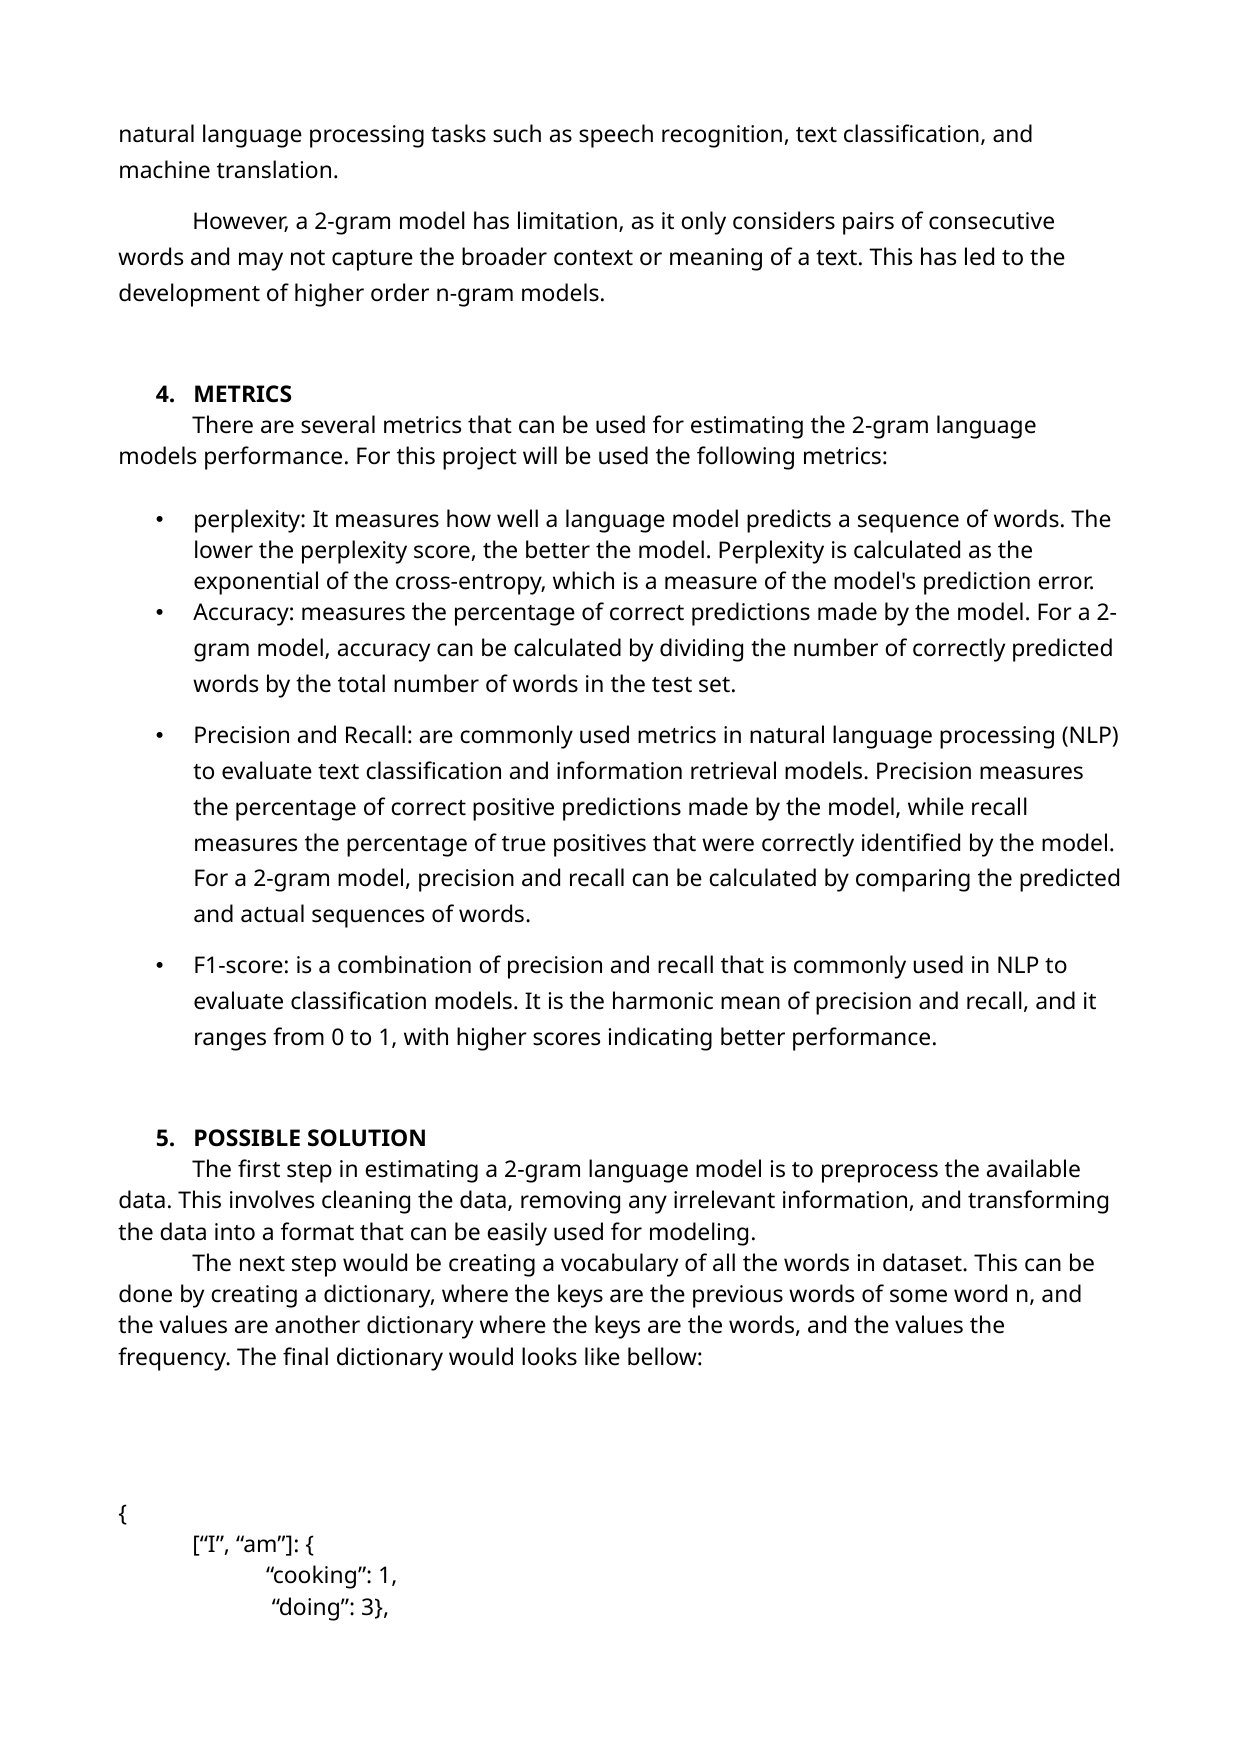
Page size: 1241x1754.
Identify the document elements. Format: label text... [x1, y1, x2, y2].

text “cooking”: 1, [118, 1559, 1122, 1591]
text The first step in estimating a 2-gram language model is to preprocess the available data. This involves cleaning the data, removing any irrelevant information, and transforming the data into a format that can be easily used for modeling. [118, 1153, 1122, 1247]
list Precision and Recall: are commonly used metrics in natural language processing (NLP) to evaluate text classification and information retrieval models. Precision measures the percentage of correct positive predictions made by the model, while recall measures the percentage of true positives that were correctly identified by the model. For a 2-gram model, precision and recall can be calculated by comparing the predicted and actual sequences of words. [156, 719, 1122, 929]
text natural language processing tasks such as speech recognition, text classification, and machine translation. [118, 118, 1122, 185]
list POSSIBLE SOLUTION [156, 1122, 1122, 1153]
text There are several metrics that can be used for estimating the 2-gram language models performance. For this project will be used the following metrics: [118, 409, 1122, 471]
text The next step would be creating a vocabulary of all the words in dataset. This can be done by creating a dictionary, where the keys are the previous words of some word n, and the values are another dictionary where the keys are the words, and the values the frequency. The final dictionary would looks like bellow: [118, 1247, 1122, 1372]
text { [118, 1497, 1122, 1528]
list F1-score: is a combination of precision and recall that is commonly used in NLP to evaluate classification models. It is the harmonic mean of precision and recall, and it ranges from 0 to 1, with higher scores indicating better performance. [156, 949, 1122, 1052]
list Accuracy: measures the percentage of correct predictions made by the model. For a 2-gram model, accuracy can be calculated by dividing the number of correctly predicted words by the total number of words in the test set. [156, 596, 1122, 699]
text “doing”: 3}, [118, 1591, 1122, 1622]
list perplexity: It measures how well a language model predicts a sequence of words. The lower the perplexity score, the better the model. Perplexity is calculated as the exponential of the cross-entropy, which is a measure of the model's prediction error. [156, 502, 1122, 596]
text However, a 2-gram model has limitation, as it only considers pairs of consecutive words and may not capture the broader context or meaning of a text. This has led to the development of higher order n-gram models. [118, 204, 1122, 308]
list METRICS [156, 377, 1122, 409]
text [“I”, “am”]: { [118, 1528, 1122, 1559]
